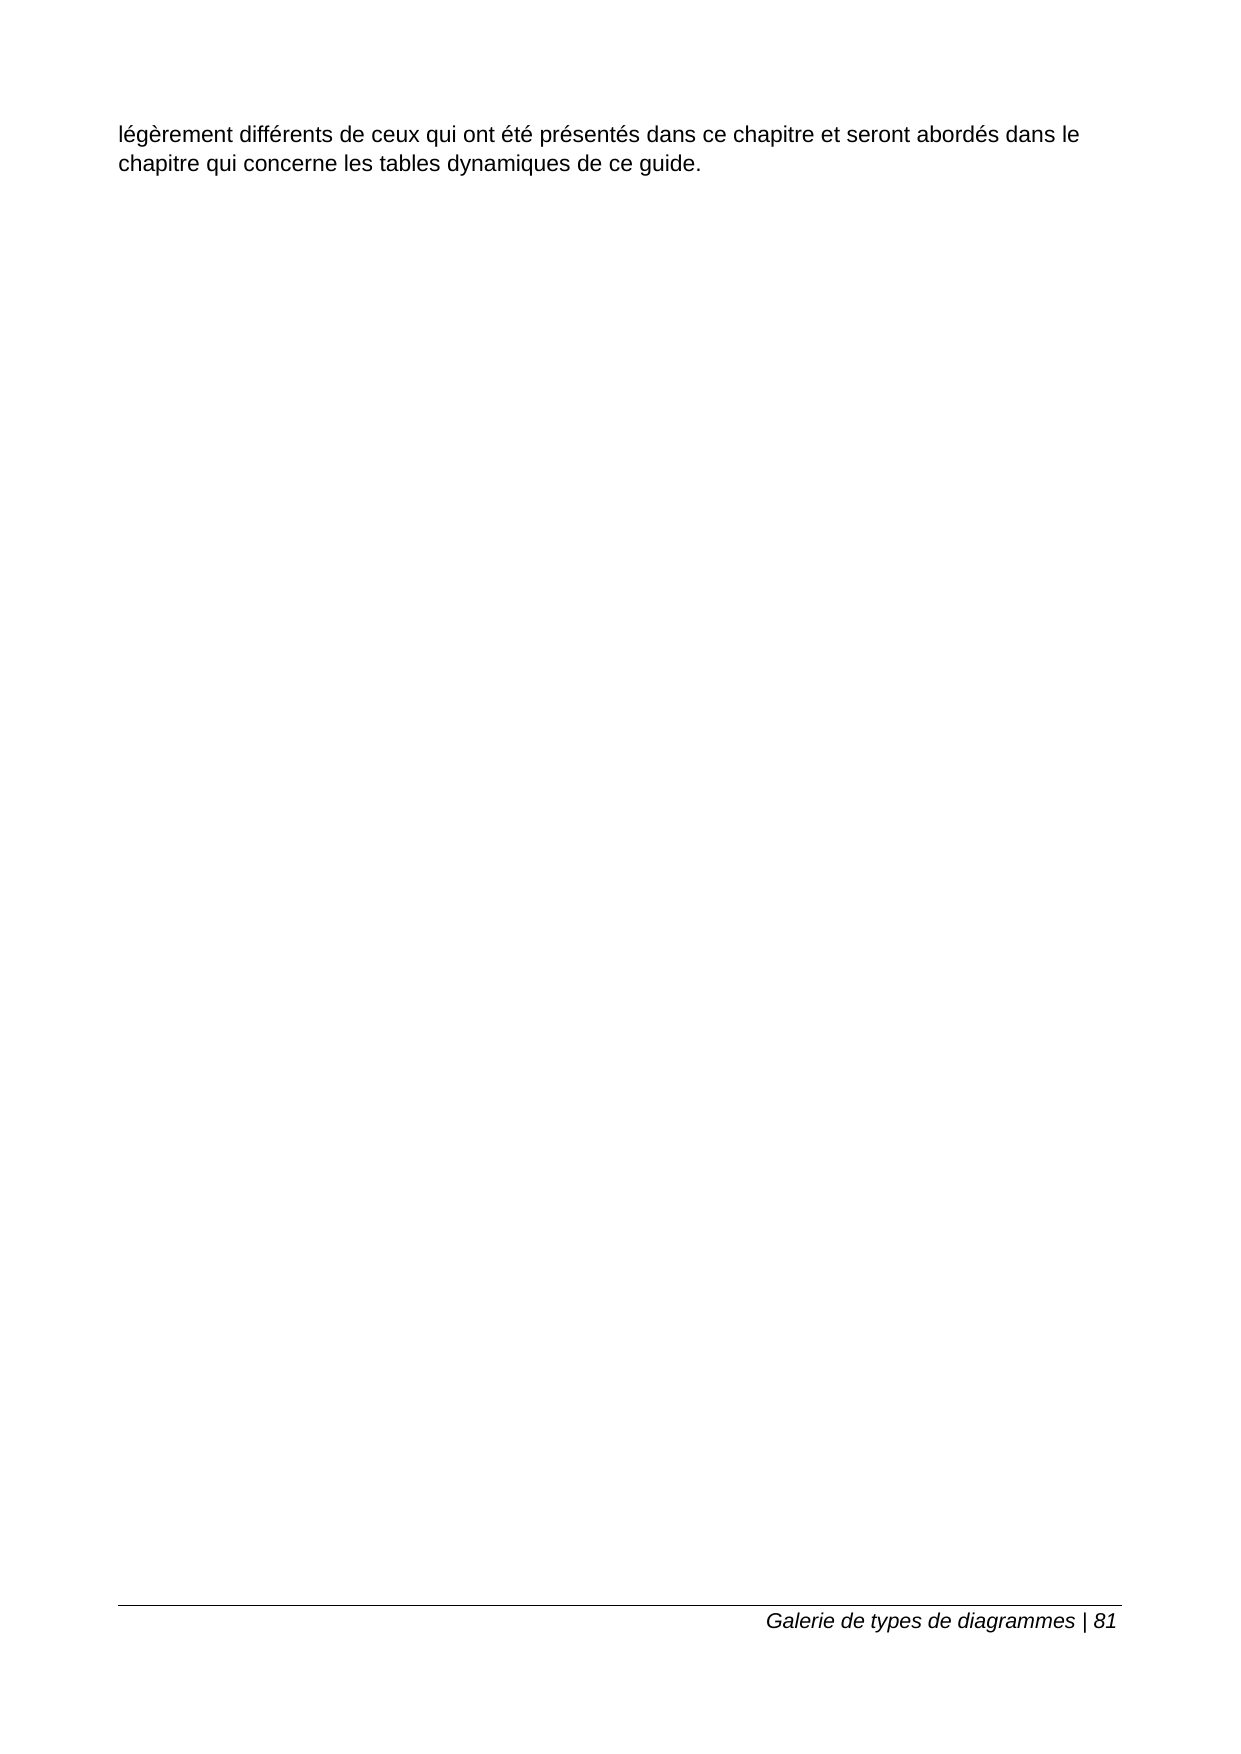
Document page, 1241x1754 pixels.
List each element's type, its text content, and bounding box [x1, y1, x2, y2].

text légèrement différents de ceux qui ont été présentés dans ce chapitre et seront abordés dans le chapitre qui concerne les tables dynamiques de ce guide. [118, 118, 1122, 176]
